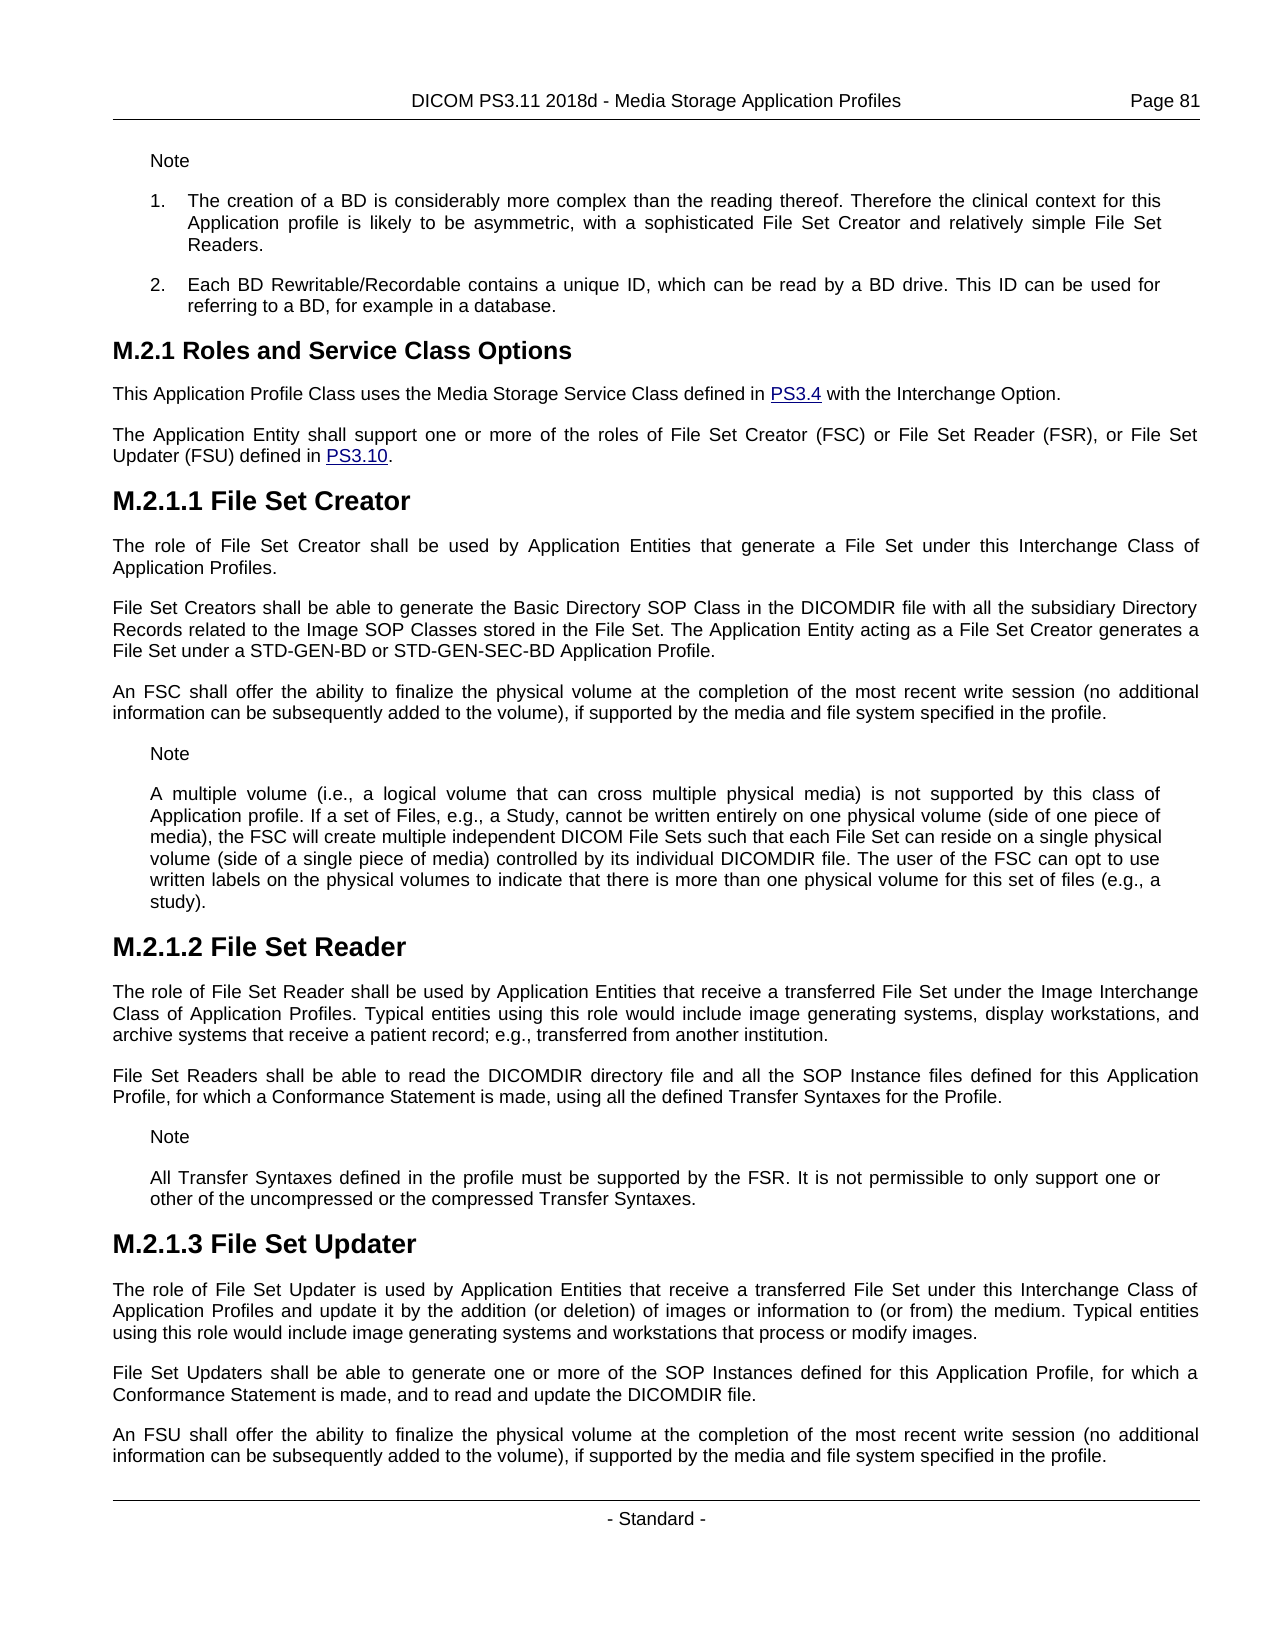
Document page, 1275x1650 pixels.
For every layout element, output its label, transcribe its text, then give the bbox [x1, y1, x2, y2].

text An FSU shall offer the ability to finalize the physical volume at the completion of the most recent write session (no additional information can be subsequently added to the volume), if supported by the media and file system specified in the profile. [112, 1424, 1200, 1467]
text All Transfer Syntaxes defined in the profile must be supported by the FSR. It is not permissible to only support one or other of the uncompressed or the compressed Transfer Syntaxes. [150, 1167, 1162, 1210]
text Note [150, 742, 1162, 764]
text A multiple volume (i.e., a logical volume that can cross multiple physical media) is not supported by this class of Application profile. If a set of Files, e.g., a Study, cannot be written entirely on one physical volume (side of one piece of media), the FSC will create multiple independent DICOM File Sets such that each File Set can reside on a single physical volume (side of a single piece of media) controlled by its individual DICOMDIR file. The user of the FSC can opt to use written labels on the physical volumes to indicate that there is more than one physical volume for this set of files (e.g., a study). [150, 783, 1162, 912]
text File Set Readers shall be able to read the DICOMDIR directory file and all the SOP Instance files defined for this Application Profile, for which a Conformance Statement is made, using all the defined Transfer Syntaxes for the Profile. [112, 1064, 1200, 1107]
text Note [150, 1126, 1162, 1148]
text The role of File Set Creator shall be used by Application Entities that generate a File Set under this Interchange Class of Application Profiles. [112, 535, 1200, 578]
text File Set Updaters shall be able to generate one or more of the SOP Instances defined for this Application Profile, for which a Conformance Statement is made, and to read and update the DICOMDIR file. [112, 1362, 1200, 1405]
list The creation of a BD is considerably more complex than the reading thereof. Therefore the clinical context for this Application profile is likely to be asymmetric, with a sophisticated File Set Creator and relatively simple File Set Readers. [150, 190, 1162, 255]
text M.2.1.2 File Set Reader [112, 931, 1200, 962]
text An FSC shall offer the ability to finalize the physical volume at the completion of the most recent write session (no additional information can be subsequently added to the volume), if supported by the media and file system specified in the profile. [112, 681, 1200, 724]
text The Application Entity shall support one or more of the roles of File Set Creator (FSC) or File Set Reader (FSR), or File Set Updater (FSU) defined in PS3.10. [112, 423, 1200, 467]
text M.2.1.3 File Set Updater [112, 1228, 1200, 1260]
text Note [150, 150, 1162, 172]
text The role of File Set Reader shall be used by Application Entities that receive a transferred File Set under the Image Interchange Class of Application Profiles. Typical entities using this role would include image generating systems, display workstations, and archive systems that receive a patient record; e.g., transferred from another institution. [112, 981, 1200, 1046]
text This Application Profile Class uses the Media Storage Service Class defined in PS3.4 with the Interchange Option. [112, 383, 1200, 405]
list Each BD Rewritable/Recordable contains a unique ID, which can be read by a BD drive. This ID can be used for referring to a BD, for example in a database. [150, 274, 1162, 317]
text File Set Creators shall be able to generate the Basic Directory SOP Class in the DICOMDIR file with all the subsidiary Directory Records related to the Image SOP Classes stored in the File Set. The Application Entity acting as a File Set Creator generates a File Set under a STD-GEN-BD or STD-GEN-SEC-BD Application Profile. [112, 597, 1200, 662]
text The role of File Set Updater is used by Application Entities that receive a transferred File Set under this Interchange Class of Application Profiles and update it by the addition (or deletion) of images or information to (or from) the medium. Typical entities using this role would include image generating systems and workstations that process or modify images. [112, 1278, 1200, 1343]
text M.2.1.1 File Set Creator [112, 485, 1200, 517]
text M.2.1 Roles and Service Class Options [112, 336, 1200, 364]
